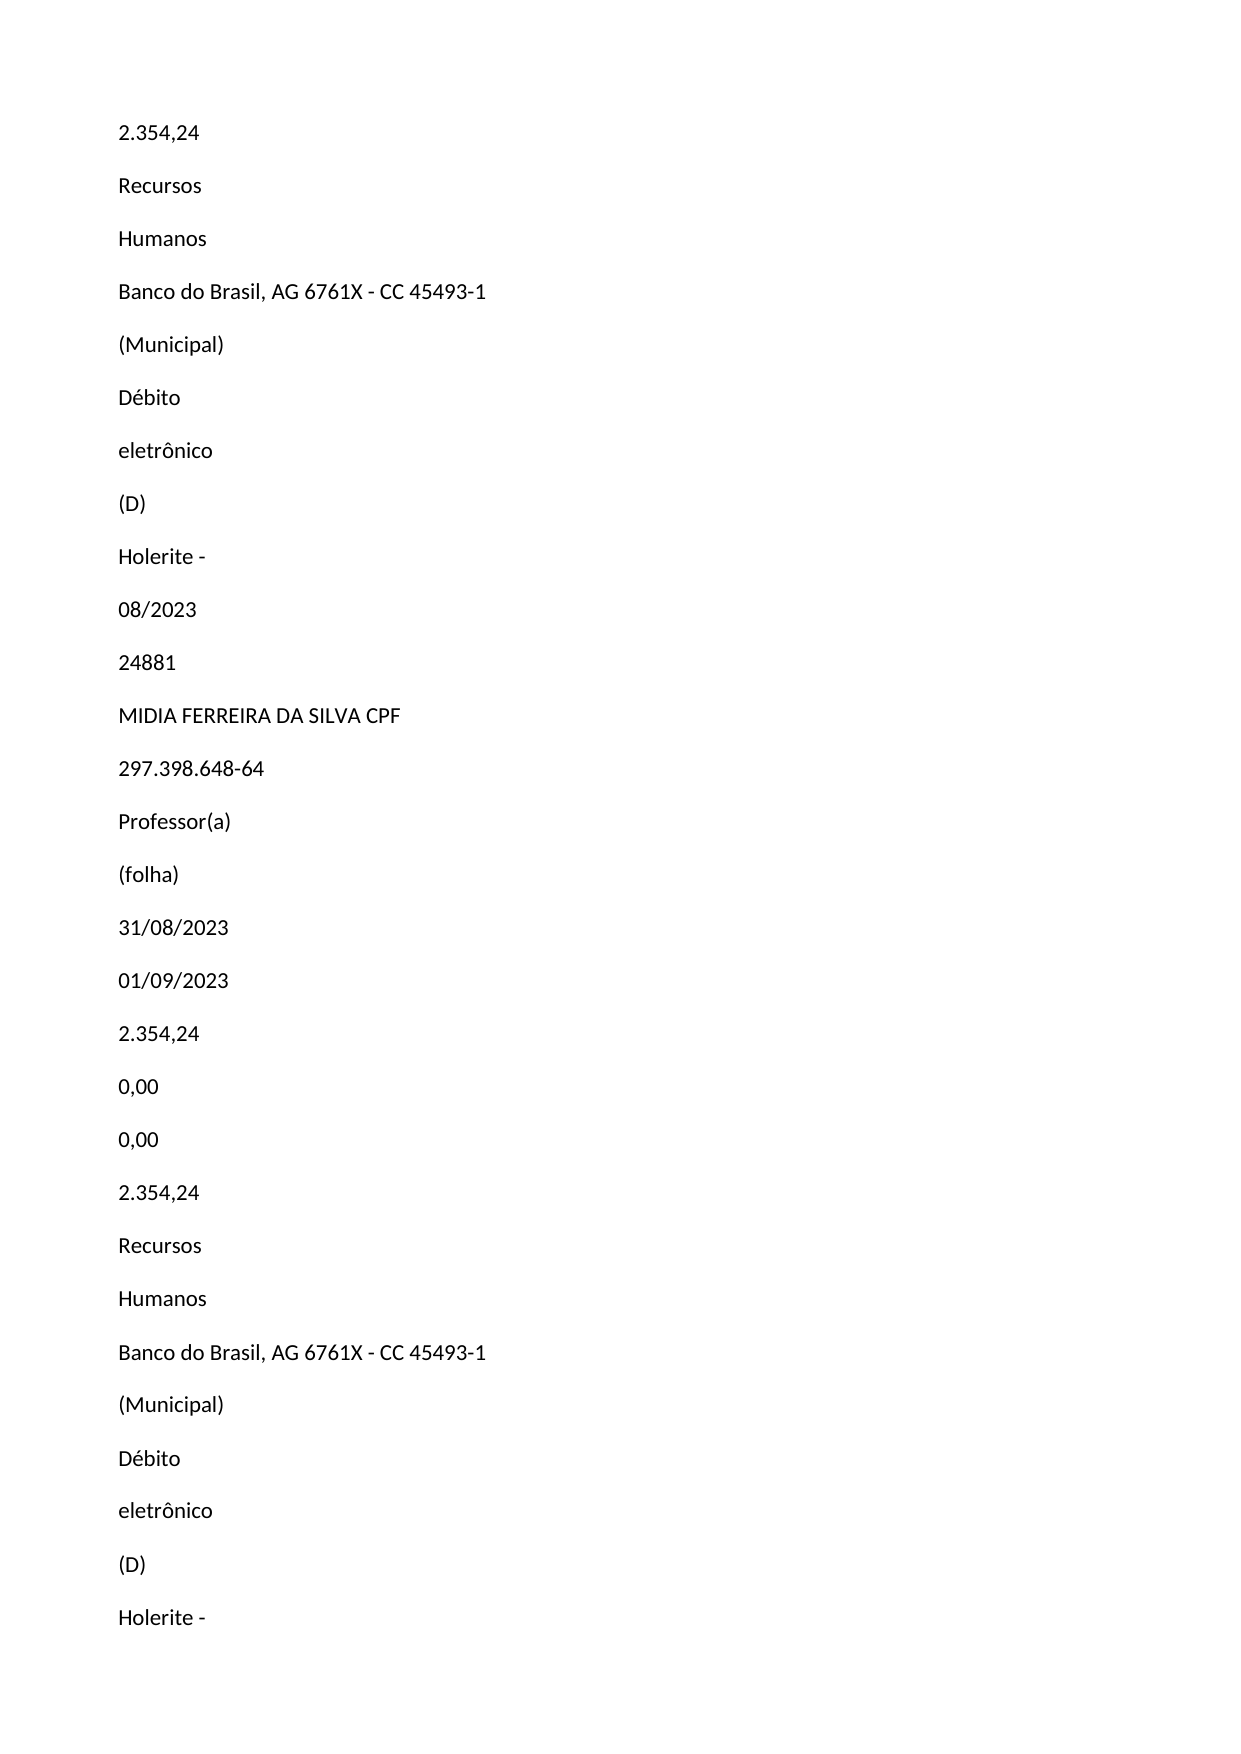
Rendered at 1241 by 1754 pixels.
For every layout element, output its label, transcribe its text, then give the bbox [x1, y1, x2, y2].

text Banco do Brasil, AG 6761X - CC 45493-1 [118, 277, 1122, 305]
text 01/09/2023 [118, 966, 1122, 994]
text (Municipal) [118, 330, 1122, 358]
text Holerite - [118, 542, 1122, 570]
text 08/2023 [118, 595, 1122, 623]
text 2.354,24 [118, 1178, 1122, 1207]
text (D) [118, 489, 1122, 517]
text 24881 [118, 648, 1122, 676]
text eletrônico [118, 1497, 1122, 1525]
text eletrônico [118, 436, 1122, 464]
text Débito [118, 383, 1122, 411]
text (folha) [118, 860, 1122, 888]
text 2.354,24 [118, 118, 1122, 146]
text Banco do Brasil, AG 6761X - CC 45493-1 [118, 1338, 1122, 1366]
text Recursos [118, 171, 1122, 199]
text Humanos [118, 224, 1122, 252]
text 0,00 [118, 1072, 1122, 1101]
text Holerite - [118, 1603, 1122, 1631]
text 2.354,24 [118, 1019, 1122, 1047]
text 31/08/2023 [118, 913, 1122, 941]
text Recursos [118, 1232, 1122, 1259]
text (Municipal) [118, 1391, 1122, 1419]
text (D) [118, 1550, 1122, 1578]
text Humanos [118, 1284, 1122, 1313]
text Débito [118, 1444, 1122, 1472]
text 0,00 [118, 1126, 1122, 1153]
text Professor(a) [118, 807, 1122, 835]
text 297.398.648-64 [118, 754, 1122, 782]
text MIDIA FERREIRA DA SILVA CPF [118, 701, 1122, 729]
